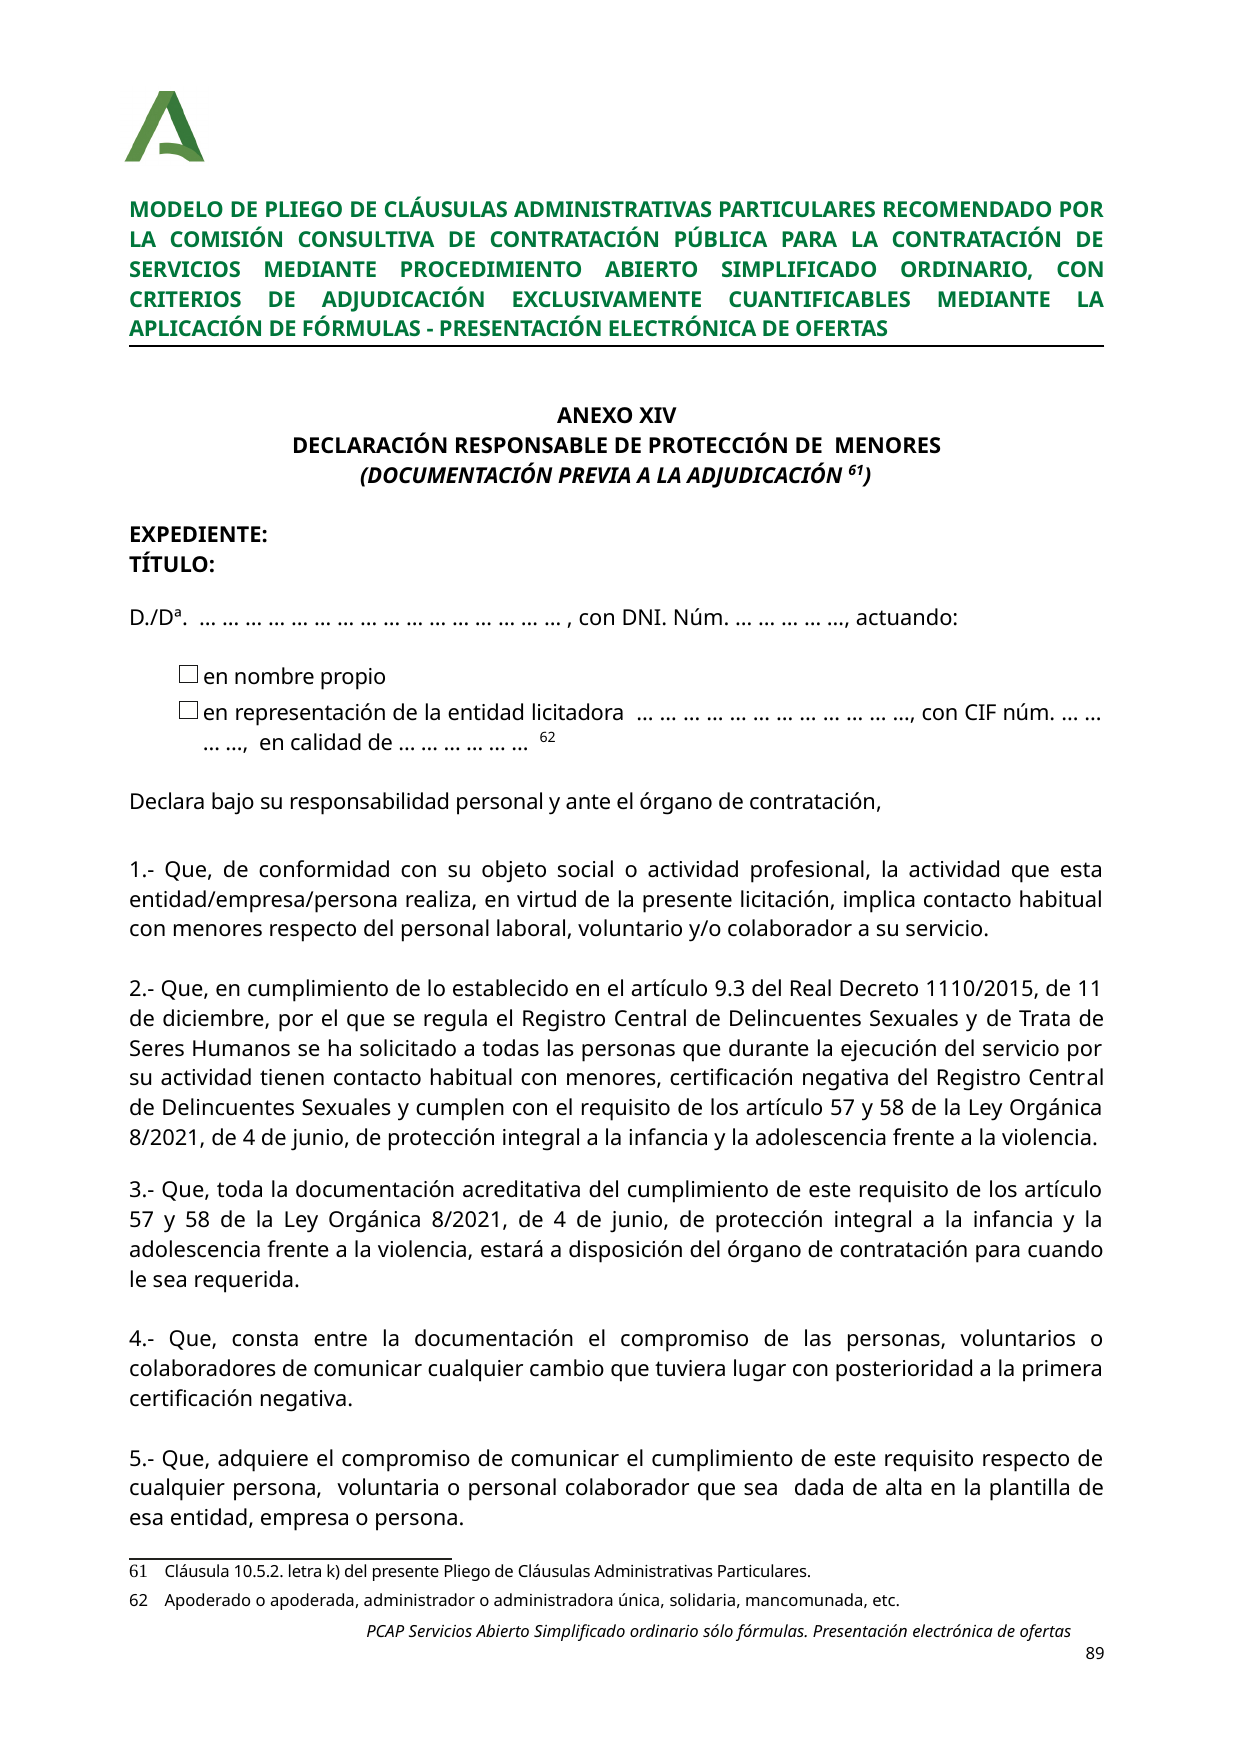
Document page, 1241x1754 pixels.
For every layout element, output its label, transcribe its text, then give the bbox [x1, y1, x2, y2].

text Declara bajo su responsabilidad personal y ante el órgano de contratación, [129, 786, 1104, 816]
text DECLARACIÓN RESPONSABLE DE PROTECCIÓN DE MENORES [129, 430, 1104, 460]
text (DOCUMENTACIÓN PREVIA A LA ADJUDICACIÓN ) [129, 460, 1104, 489]
text 1.- Que, de conformidad con su objeto social o actividad profesional, la actividad que esta entidad/empresa/persona realiza, en virtud de la presente licitación, implica contacto habitual con menores respecto del personal laboral, voluntario y/o colaborador a su servicio. [129, 854, 1104, 943]
text D./Dª. … … … … … … … … … … … … … … … … , con DNI. Núm. … … … … …, actuando: [129, 602, 1104, 631]
text 3.- Que, toda la documentación acreditativa del cumplimiento de este requisito de los artículo 57 y 58 de la Ley Orgánica 8/2021, de 4 de junio, de protección integral a la infancia y la adolescencia frente a la violencia, estará a disposición del órgano de contratación para cuando le sea requerida. [129, 1174, 1104, 1293]
text Apoderado o apoderada, administrador o administradora única, solidaria, mancomunada, etc. [129, 1588, 1104, 1611]
text Cláusula 10.5.2. letra k) del presente Pliego de Cláusulas Administrativas Particulares. [129, 1559, 1104, 1582]
text MODELO DE PLIEGO DE CLÁUSULAS ADMINISTRATIVAS PARTICULARES RECOMENDADO POR LA COMISIÓN CONSULTIVA DE CONTRATACIÓN PÚBLICA PARA LA CONTRATACIÓN DE SERVICIOS MEDIANTE PROCEDIMIENTO ABIERTO SIMPLIFICADO ORDINARIO, CON CRITERIOS DE ADJUDICACIÓN EXCLUSIVAMENTE CUANTIFICABLES MEDIANTE LA APLICACIÓN DE FÓRMULAS - PRESENTACIÓN ELECTRÓNICA DE OFERTAS [129, 194, 1104, 345]
text en nombre propio [203, 661, 1104, 691]
text 2.- Que, en cumplimiento de lo establecido en el artículo 9.3 del Real Decreto 1110/2015, de 11 de diciembre, por el que se regula el Registro Central de Delincuentes Sexuales y de Trata de Seres Humanos se ha solicitado a todas las personas que durante la ejecución del servicio por su actividad tienen contacto habitual con menores, certificación negativa del Registro Central de Delincuentes Sexuales y cumplen con el requisito de los artículo 57 y 58 de la Ley Orgánica 8/2021, de 4 de junio, de protección integral a la infancia y la adolescencia frente a la violencia. [129, 973, 1104, 1152]
text ANEXO XIV [129, 400, 1104, 430]
text TÍTULO: [129, 549, 1104, 579]
text en representación de la entidad licitadora … … … … … … … … … … … …, con CIF núm. … … … …, en calidad de … … … … … … [203, 697, 1104, 757]
text 5.- Que, adquiere el compromiso de comunicar el cumplimiento de este requisito respecto de cualquier persona, voluntaria o personal colaborador que sea dada de alta en la plantilla de esa entidad, empresa o persona. [129, 1442, 1104, 1532]
picture [120, 86, 209, 166]
text 4.- Que, consta entre la documentación el compromiso de las personas, voluntarios o colaboradores de comunicar cualquier cambio que tuviera lugar con posterioridad a la primera certificación negativa. [129, 1323, 1104, 1413]
text EXPEDIENTE: [129, 519, 1104, 549]
